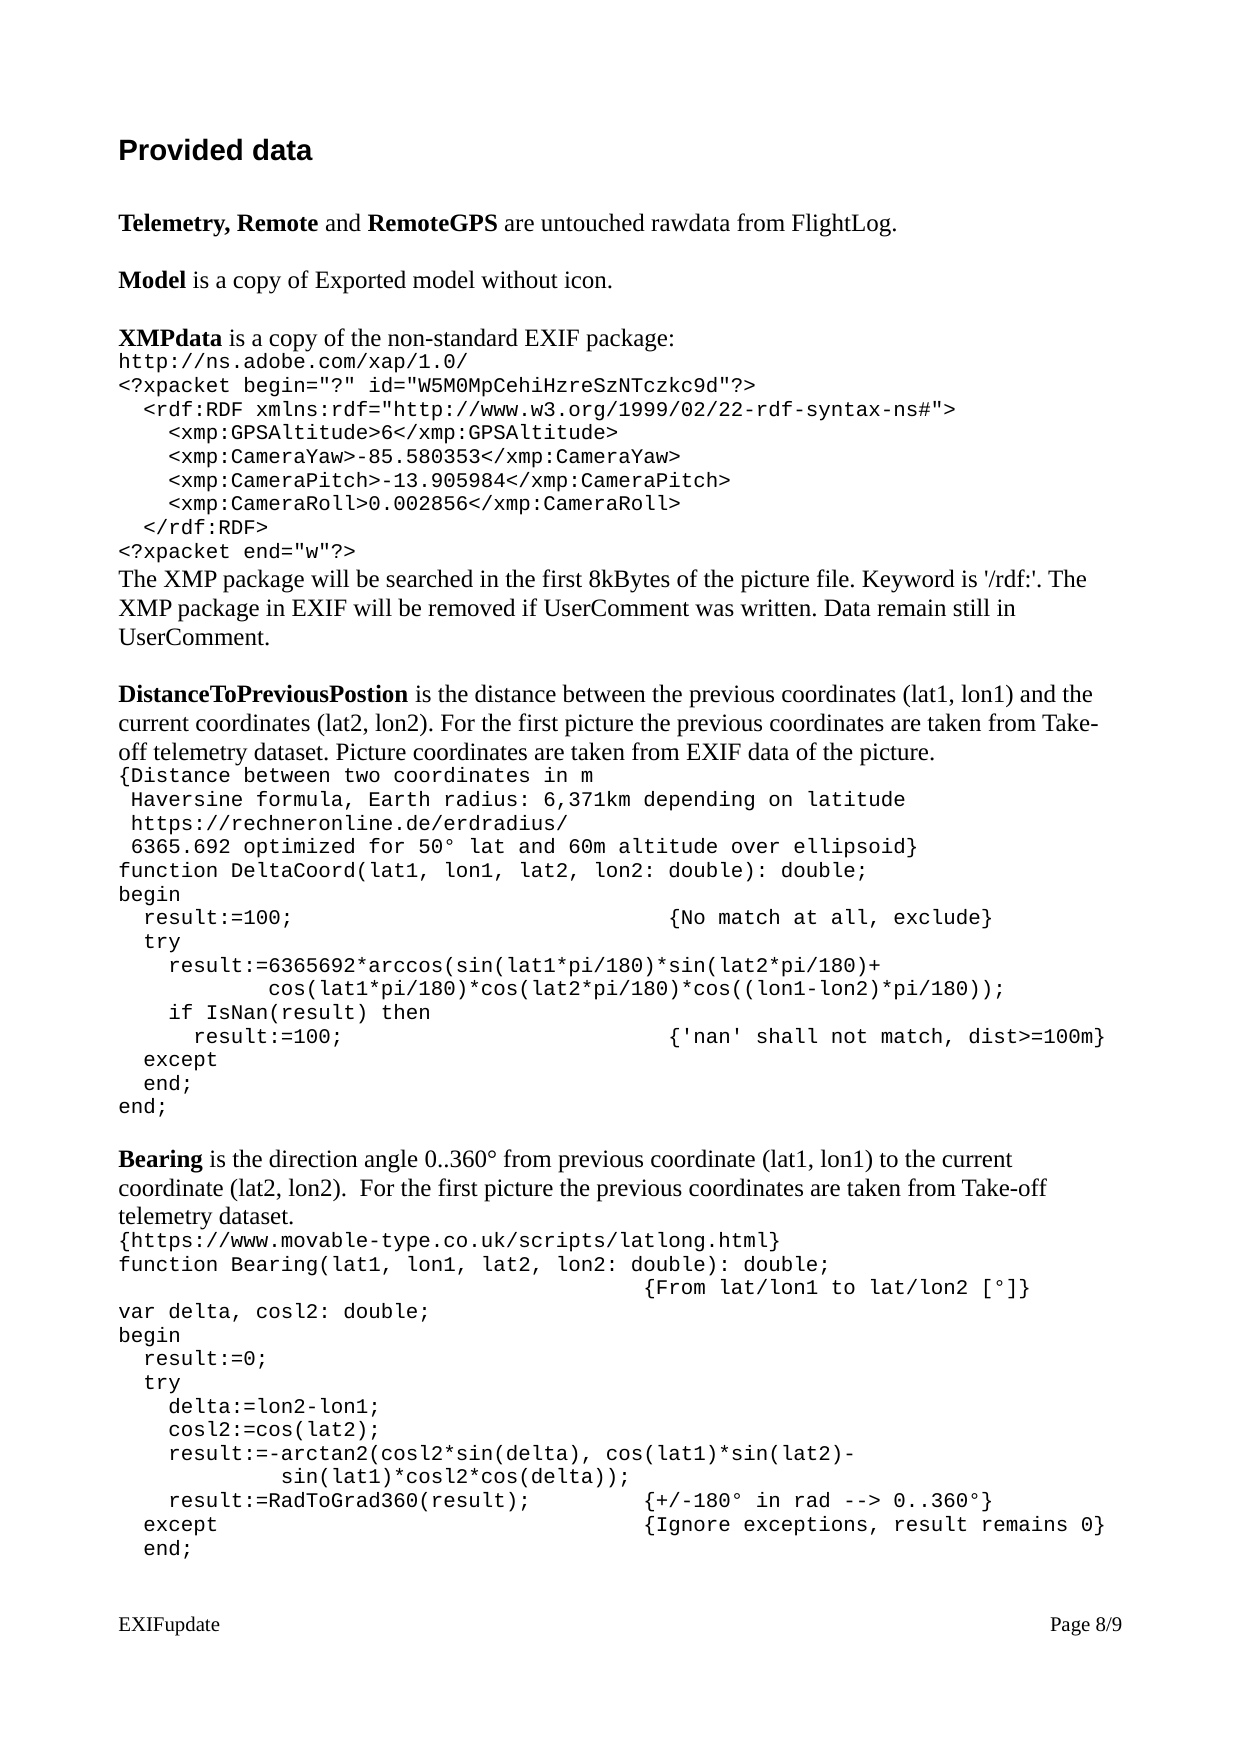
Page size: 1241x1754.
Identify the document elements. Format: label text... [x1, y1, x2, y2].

text end; [118, 1073, 1122, 1097]
text </rdf:RDF> [118, 517, 1122, 541]
text cos(lat1*pi/180)*cos(lat2*pi/180)*cos((lon1-lon2)*pi/180)); [118, 978, 1122, 1002]
text try [118, 931, 1122, 955]
text <?xpacket begin="?" id="W5M0MpCehiHzreSzNTczkc9d"?> [118, 375, 1122, 399]
text https://rechneronline.de/erdradius/ [118, 813, 1122, 836]
text result:=0; [118, 1348, 1122, 1372]
text end; [118, 1097, 1122, 1120]
text result:=100; {No match at all, exclude} [118, 907, 1122, 931]
text if IsNan(result) then [118, 1002, 1122, 1026]
text function Bearing(lat1, lon1, lat2, lon2: double): double; [118, 1254, 1122, 1277]
text <?xpacket end="w"?> [118, 541, 1122, 564]
text try [118, 1372, 1122, 1396]
text result:=RadToGrad360(result); {+/-180° in rad --> 0..360°} [118, 1490, 1122, 1514]
text result:=6365692*arccos(sin(lat1*pi/180)*sin(lat2*pi/180)+ [118, 955, 1122, 978]
text 6365.692 optimized for 50° lat and 60m altitude over ellipsoid} [118, 836, 1122, 860]
text The XMP package will be searched in the first 8kBytes of the picture file. Keyword is '/rdf:'. The XMP package in EXIF will be removed if UserComment was written. Data remain still in UserComment. [118, 564, 1122, 651]
text Bearing is the direction angle 0..360° from previous coordinate (lat1, lon1) to the current coordinate (lat2, lon2). For the first picture the previous coordinates are taken from Take-off telemetry dataset. [118, 1144, 1122, 1230]
text Haversine formula, Earth radius: 6,371km depending on latitude [118, 789, 1122, 813]
text DistanceToPreviousPostion is the distance between the previous coordinates (lat1, lon1) and the current coordinates (lat2, lon2). For the first picture the previous coordinates are taken from Take-off telemetry dataset. Picture coordinates are taken from EXIF data of the picture. [118, 679, 1122, 766]
text Model is a copy of Exported model without icon. [118, 265, 1122, 294]
text {From lat/lon1 to lat/lon2 [°]} [118, 1277, 1122, 1301]
text {Distance between two coordinates in m [118, 766, 1122, 789]
text <xmp:CameraPitch>-13.905984</xmp:CameraPitch> [118, 470, 1122, 493]
text <xmp:CameraYaw>-85.580353</xmp:CameraYaw> [118, 446, 1122, 470]
text var delta, cosl2: double; [118, 1301, 1122, 1325]
text Telemetry, Remote and RemoteGPS are untouched rawdata from FlightLog. [118, 208, 1122, 236]
text delta:=lon2-lon1; [118, 1396, 1122, 1419]
text function DeltaCoord(lat1, lon1, lat2, lon2: double): double; [118, 860, 1122, 884]
text http://ns.adobe.com/xap/1.0/ [118, 351, 1122, 375]
text except [118, 1049, 1122, 1073]
text begin [118, 1325, 1122, 1348]
text result:=-arctan2(cosl2*sin(delta), cos(lat1)*sin(lat2)- sin(lat1)*cosl2*cos(delta)); [118, 1443, 1122, 1490]
text <xmp:CameraRoll>0.002856</xmp:CameraRoll> [118, 493, 1122, 517]
text except {Ignore exceptions, result remains 0} [118, 1514, 1122, 1537]
text result:=100; {'nan' shall not match, dist>=100m} [118, 1026, 1122, 1049]
text cosl2:=cos(lat2); [118, 1419, 1122, 1443]
text begin [118, 884, 1122, 907]
text <xmp:GPSAltitude>6</xmp:GPSAltitude> [118, 422, 1122, 446]
subtitle Provided data [118, 133, 1122, 166]
text end; [118, 1537, 1122, 1561]
text <rdf:RDF xmlns:rdf="http://www.w3.org/1999/02/22-rdf-syntax-ns#"> [118, 399, 1122, 422]
text XMPdata is a copy of the non-standard EXIF package: [118, 323, 1122, 351]
text {https://www.movable-type.co.uk/scripts/latlong.html} [118, 1230, 1122, 1254]
